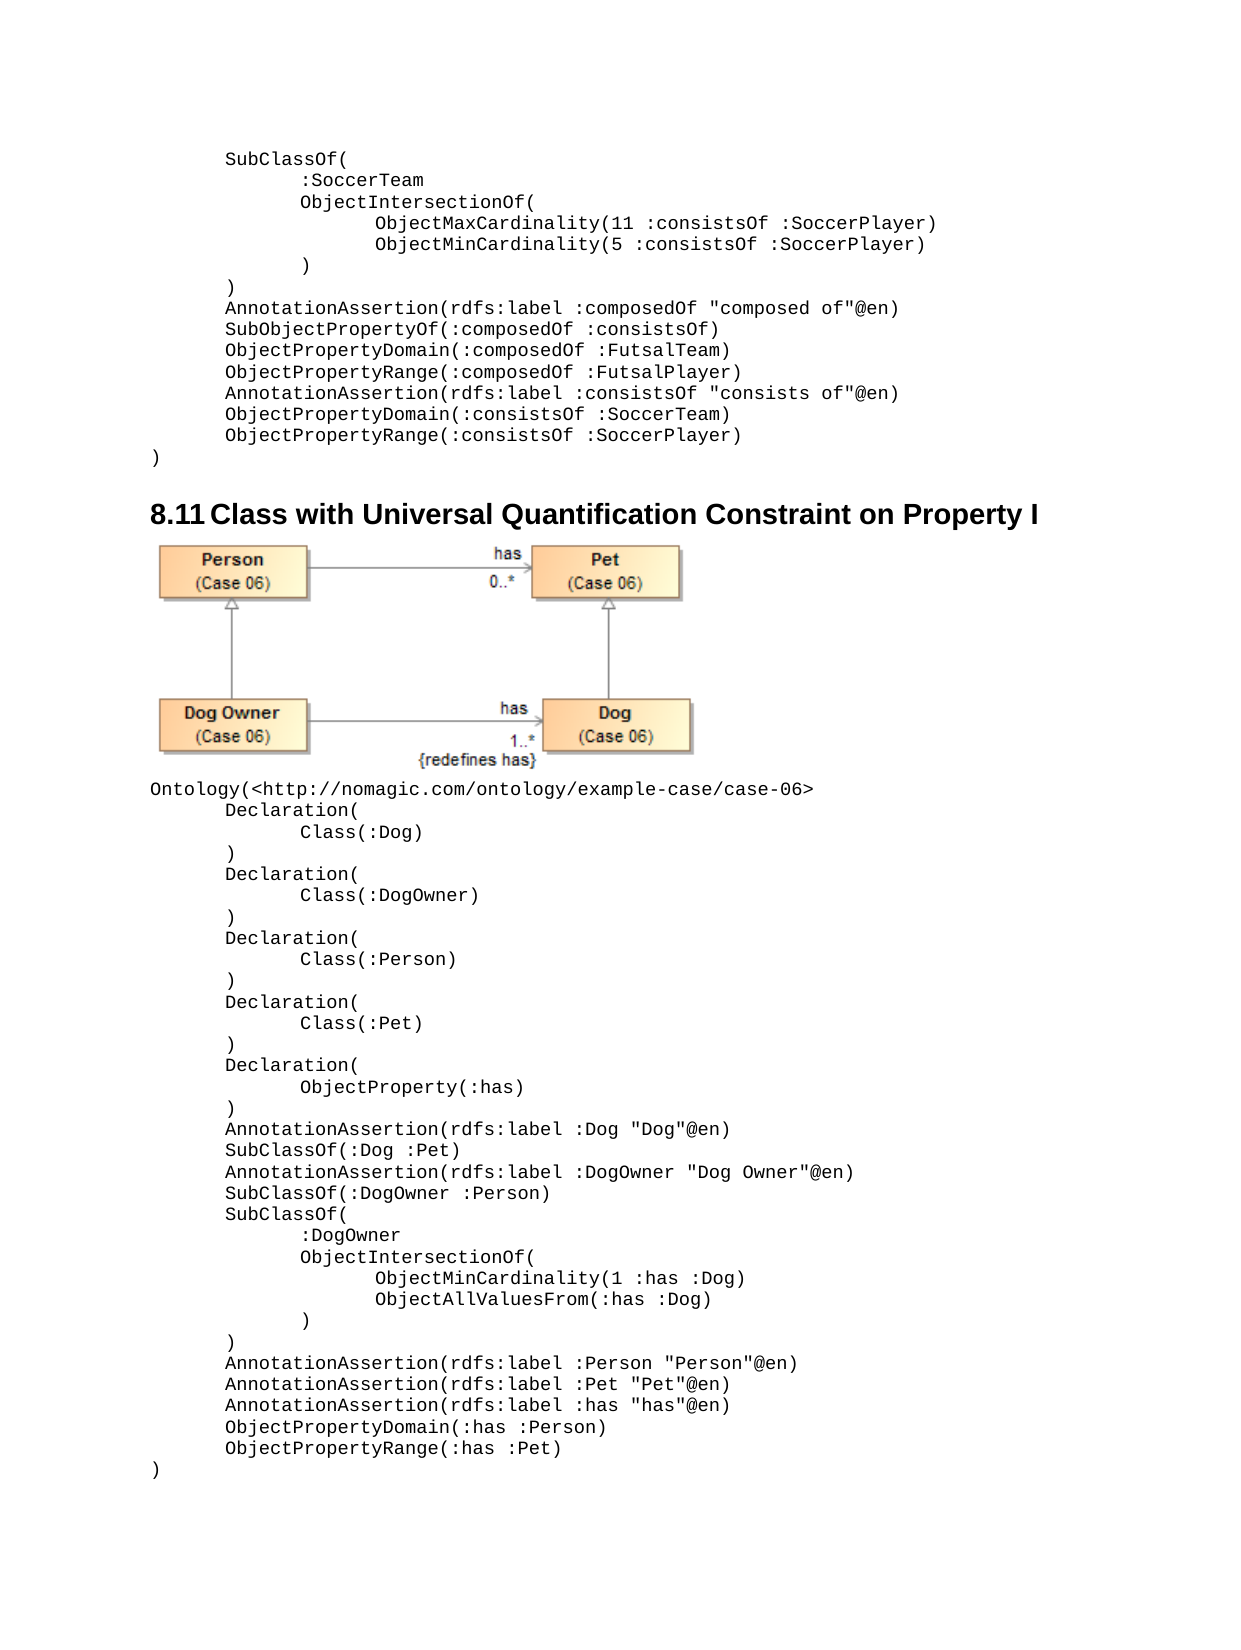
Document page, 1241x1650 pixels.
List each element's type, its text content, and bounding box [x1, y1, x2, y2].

text ) [225, 971, 1090, 992]
text SubObjectPropertyOf(:composedOf :consistsOf) [225, 320, 1090, 341]
text ) [225, 1332, 1090, 1354]
text ) [150, 1460, 1090, 1481]
text ObjectPropertyRange(:has :Pet) [225, 1439, 1090, 1460]
text Class(:Person) [225, 950, 1090, 971]
text AnnotationAssertion(rdfs:label :consistsOf "consists of"@en) [225, 384, 1090, 405]
text ObjectIntersectionOf( [225, 192, 1090, 214]
text ObjectMinCardinality(1 :has :Dog) [300, 1269, 1090, 1290]
text ObjectPropertyRange(:consistsOf :SoccerPlayer) [225, 426, 1090, 447]
text ObjectIntersectionOf( [225, 1247, 1090, 1269]
text ) [225, 844, 1090, 865]
picture [150, 533, 702, 780]
text Class(:Pet) [225, 1014, 1090, 1035]
text ObjectAllValuesFrom(:has :Dog) [300, 1290, 1090, 1311]
text ObjectMaxCardinality(11 :consistsOf :SoccerPlayer) ObjectMinCardinality(5 :consistsOf :SoccerPlayer) [375, 214, 1090, 256]
text AnnotationAssertion(rdfs:label :DogOwner "Dog Owner"@en) [225, 1162, 1090, 1184]
text Class(:Dog) [225, 822, 1090, 844]
text ) [225, 907, 1090, 929]
text Declaration( [225, 865, 1090, 886]
text AnnotationAssertion(rdfs:label :Dog "Dog"@en) [225, 1120, 1090, 1141]
text ) [150, 447, 1090, 469]
text ObjectPropertyRange(:composedOf :FutsalPlayer) [225, 362, 1090, 384]
text AnnotationAssertion(rdfs:label :Person "Person"@en) [225, 1354, 1090, 1375]
text ) [225, 1099, 1090, 1120]
text Declaration( [225, 1056, 1090, 1077]
text ObjectPropertyDomain(:has :Person) [225, 1417, 1090, 1439]
text ObjectPropertyDomain(:composedOf :FutsalTeam) [225, 341, 1090, 362]
text Ontology(<http://nomagic.com/ontology/example-case/case-06> [150, 780, 1090, 801]
text SubClassOf(:DogOwner :Person) [225, 1184, 1090, 1205]
text SubClassOf( [225, 150, 1090, 171]
text SubClassOf(:Dog :Pet) [225, 1141, 1090, 1162]
text SubClassOf( [225, 1205, 1090, 1226]
text ) [225, 277, 1090, 299]
text Declaration( [225, 929, 1090, 950]
text ) [300, 256, 1090, 277]
text ) [300, 1311, 1090, 1332]
text ObjectPropertyDomain(:consistsOf :SoccerTeam) [225, 405, 1090, 426]
text Declaration( [225, 801, 1090, 822]
text Class(:DogOwner) [225, 886, 1090, 907]
text ObjectProperty(:has) [225, 1077, 1090, 1099]
subtitle Class with Universal Quantification Constraint on Property I [150, 497, 1090, 531]
text AnnotationAssertion(rdfs:label :composedOf "composed of"@en) [225, 299, 1090, 320]
text Declaration( [225, 992, 1090, 1014]
text :SoccerTeam [225, 171, 1090, 192]
text :DogOwner [225, 1226, 1090, 1247]
text AnnotationAssertion(rdfs:label :has "has"@en) [225, 1396, 1090, 1417]
text AnnotationAssertion(rdfs:label :Pet "Pet"@en) [225, 1375, 1090, 1396]
text ) [225, 1035, 1090, 1056]
